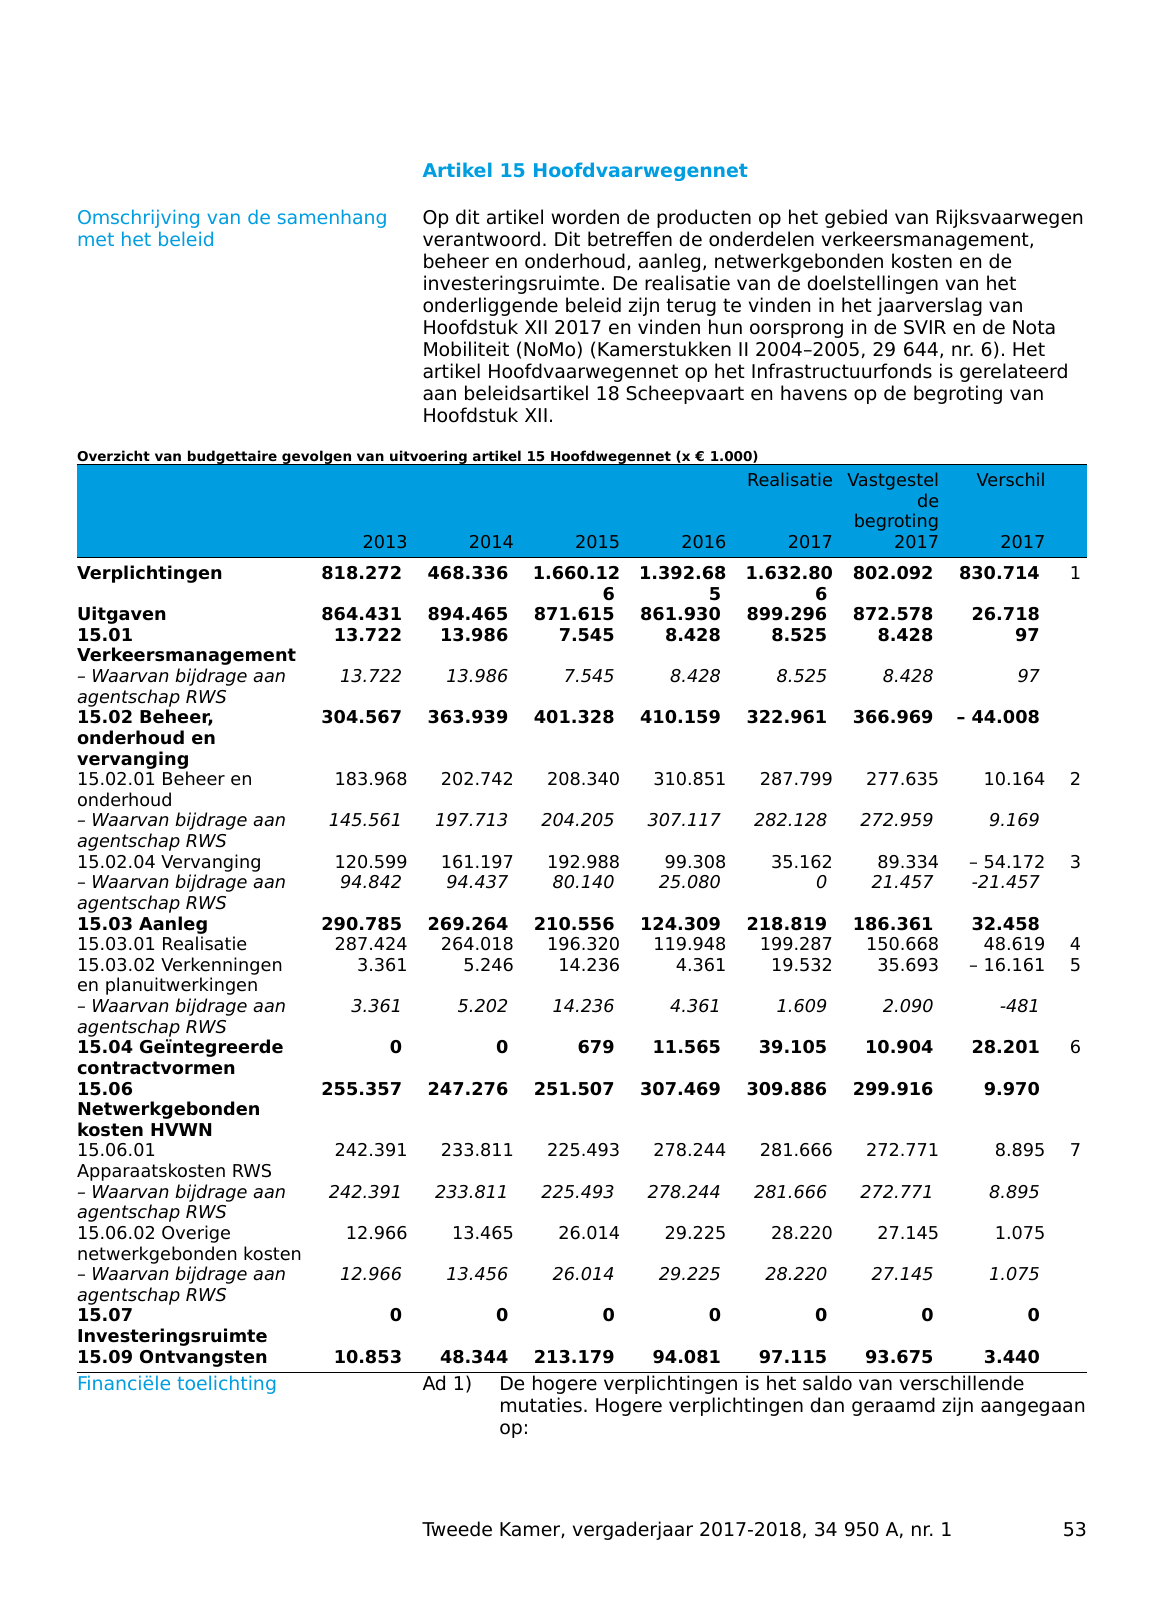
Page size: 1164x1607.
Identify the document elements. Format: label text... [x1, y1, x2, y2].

table_cell 15.06.02 Overige netwerkgebonden kosten [77, 1223, 307, 1264]
table_cell 28.201 [945, 1037, 1051, 1078]
table_cell 1.075 [945, 1223, 1051, 1264]
table_cell 278.244 [626, 1182, 732, 1223]
table_cell – Waarvan bijdrage aan agentschap RWS [77, 872, 307, 913]
table_cell 802.092 [839, 558, 945, 604]
table_cell 12.966 [307, 1264, 413, 1305]
table_cell 2.090 [839, 996, 945, 1037]
table_cell 13.986 [413, 666, 519, 707]
table_cell 3 [1051, 852, 1087, 872]
table_cell 1.075 [945, 1264, 1051, 1305]
table_cell 11.565 [626, 1037, 732, 1078]
table_cell 0 [839, 1305, 945, 1347]
table_cell 27.145 [839, 1223, 945, 1264]
table_cell 278.244 [626, 1140, 732, 1182]
table_cell 202.742 [413, 769, 519, 810]
table_cell 272.959 [839, 810, 945, 852]
table_cell 4.361 [626, 955, 732, 996]
table_cell 225.493 [520, 1140, 626, 1182]
table_cell 2017 [945, 532, 1051, 557]
table_cell 8.525 [732, 666, 838, 707]
table_cell 299.916 [839, 1079, 945, 1140]
table_cell [1051, 625, 1087, 666]
table_cell 97 [945, 666, 1051, 707]
table_cell [1051, 1182, 1087, 1223]
table_cell 5 [1051, 955, 1087, 996]
table_cell 213.179 [520, 1347, 626, 1372]
table_cell 1.392.685 [626, 558, 732, 604]
table_cell 864.431 [307, 604, 413, 625]
table_cell 29.225 [626, 1223, 732, 1264]
table_cell 13.722 [307, 625, 413, 666]
table_cell 255.357 [307, 1079, 413, 1140]
table_cell 97 [945, 625, 1051, 666]
table_cell 0 [626, 1305, 732, 1347]
table_cell [1051, 1264, 1087, 1305]
table_cell 13.986 [413, 625, 519, 666]
table_cell 0 [732, 1305, 838, 1347]
table_cell 8.428 [626, 625, 732, 666]
table_cell 242.391 [307, 1140, 413, 1182]
table_cell [1051, 666, 1087, 707]
table_cell 197.713 [413, 810, 519, 852]
table_cell 8.895 [945, 1182, 1051, 1223]
table_cell 15.03 Aanleg [77, 914, 307, 934]
table_cell 26.718 [945, 604, 1051, 625]
table_cell 264.018 [413, 934, 519, 955]
table_cell 225.493 [520, 1182, 626, 1223]
table_cell 208.340 [520, 769, 626, 810]
table_cell Realisatie [732, 465, 838, 532]
table_cell 4 [1051, 934, 1087, 955]
table_cell – 54.172 [945, 852, 1051, 872]
table_cell 161.197 [413, 852, 519, 872]
table_cell 218.819 [732, 914, 838, 934]
table_cell [1051, 1079, 1087, 1140]
table_cell 894.465 [413, 604, 519, 625]
table_cell -21.457 [945, 872, 1051, 913]
table_cell 366.969 [839, 707, 945, 769]
table_cell 10.904 [839, 1037, 945, 1078]
table_cell 2013 [307, 532, 413, 557]
table_cell 0 [732, 872, 838, 913]
table_cell 94.081 [626, 1347, 732, 1372]
table_cell 8.895 [945, 1140, 1051, 1182]
table_cell 307.117 [626, 810, 732, 852]
table_cell 0 [307, 1305, 413, 1347]
table_cell 15.02 Beheer, onderhoud en vervanging [77, 707, 307, 769]
table_cell 0 [307, 1037, 413, 1078]
table_cell [1051, 1305, 1087, 1347]
table_cell 48.619 [945, 934, 1051, 955]
table_cell 410.159 [626, 707, 732, 769]
table_cell 277.635 [839, 769, 945, 810]
table_cell [1051, 604, 1087, 625]
table_cell 28.220 [732, 1223, 838, 1264]
table_cell 247.276 [413, 1079, 519, 1140]
table_cell 1.632.806 [732, 558, 838, 604]
table_cell 861.930 [626, 604, 732, 625]
table_cell [1051, 872, 1087, 913]
table_cell 13.465 [413, 1223, 519, 1264]
table_cell 8.525 [732, 625, 838, 666]
table_cell 7.545 [520, 625, 626, 666]
table_cell 0 [413, 1305, 519, 1347]
table_cell 830.714 [945, 558, 1051, 604]
table_cell 94.437 [413, 872, 519, 913]
table_cell 26.014 [520, 1223, 626, 1264]
table_cell 269.264 [413, 914, 519, 934]
table_cell 2015 [520, 532, 626, 557]
table_cell 14.236 [520, 996, 626, 1037]
table_cell 21.457 [839, 872, 945, 913]
table_cell [1051, 810, 1087, 852]
table_cell 119.948 [626, 934, 732, 955]
table_cell 80.140 [520, 872, 626, 913]
table_cell 199.287 [732, 934, 838, 955]
table_cell 196.320 [520, 934, 626, 955]
table_cell 183.968 [307, 769, 413, 810]
table_cell – Waarvan bijdrage aan agentschap RWS [77, 1182, 307, 1223]
table_cell 281.666 [732, 1140, 838, 1182]
table_cell 401.328 [520, 707, 626, 769]
table_cell Uitgaven [77, 604, 307, 625]
table_cell 94.842 [307, 872, 413, 913]
table_cell 27.145 [839, 1264, 945, 1305]
table_cell – Waarvan bijdrage aan agentschap RWS [77, 996, 307, 1037]
table_cell 15.06 Netwerkgebonden kosten HVWN [77, 1079, 307, 1140]
table_cell 4.361 [626, 996, 732, 1037]
table_cell 124.309 [626, 914, 732, 934]
table_cell 871.615 [520, 604, 626, 625]
table_cell 29.225 [626, 1264, 732, 1305]
table_cell 99.308 [626, 852, 732, 872]
table_cell [1051, 532, 1087, 557]
text Omschrijving van de samenhang met het beleid [77, 207, 399, 251]
table_cell 19.532 [732, 955, 838, 996]
table_cell 282.128 [732, 810, 838, 852]
table_cell 15.02.01 Beheer en onderhoud [77, 769, 307, 810]
table_cell – Waarvan bijdrage aan agentschap RWS [77, 666, 307, 707]
table_cell 304.567 [307, 707, 413, 769]
table_cell 9.169 [945, 810, 1051, 852]
table_cell [520, 465, 626, 532]
table_cell 233.811 [413, 1140, 519, 1182]
table_cell 468.336 [413, 558, 519, 604]
table_cell 2017 [732, 532, 838, 557]
table_cell 210.556 [520, 914, 626, 934]
table_cell 15.04 Geïntegreerde contractvormen [77, 1037, 307, 1078]
table_cell 290.785 [307, 914, 413, 934]
table_cell 14.236 [520, 955, 626, 996]
table_cell Vastgestelde begroting [839, 465, 945, 532]
table_cell 15.03.02 Verkenningen en planuitwerkingen [77, 955, 307, 996]
table_cell – 16.161 [945, 955, 1051, 996]
text [77, 1395, 399, 1403]
table_cell 186.361 [839, 914, 945, 934]
table_cell Verschil [945, 465, 1051, 532]
table_cell 39.105 [732, 1037, 838, 1078]
text Financiële toelichting [77, 1373, 399, 1395]
table_cell 2017 [839, 532, 945, 557]
table_cell 899.296 [732, 604, 838, 625]
table_cell -481 [945, 996, 1051, 1037]
table_cell – 44.008 [945, 707, 1051, 769]
table_cell [626, 465, 732, 532]
table_cell 363.939 [413, 707, 519, 769]
table_cell 8.428 [626, 666, 732, 707]
table_cell 32.458 [945, 914, 1051, 934]
table_header Overzicht van budgettaire gevolgen van uitvoering artikel 15 Hoofdwegennet (x € 1.000) [77, 449, 1087, 464]
table_cell 15.02.04 Vervanging [77, 852, 307, 872]
table_cell 7.545 [520, 666, 626, 707]
table_cell 818.272 [307, 558, 413, 604]
table_cell 3.361 [307, 996, 413, 1037]
table_cell 2 [1051, 769, 1087, 810]
table_cell 93.675 [839, 1347, 945, 1372]
table_cell – Waarvan bijdrage aan agentschap RWS [77, 810, 307, 852]
table_cell 15.03.01 Realisatie [77, 934, 307, 955]
table_cell 35.693 [839, 955, 945, 996]
table_cell [1051, 1223, 1087, 1264]
table_cell 0 [520, 1305, 626, 1347]
table_cell 6 [1051, 1037, 1087, 1078]
table_cell 13.722 [307, 666, 413, 707]
table_cell 307.469 [626, 1079, 732, 1140]
table_cell – Waarvan bijdrage aan agentschap RWS [77, 1264, 307, 1305]
table_cell 97.115 [732, 1347, 838, 1372]
table_cell 35.162 [732, 852, 838, 872]
table_cell 10.853 [307, 1347, 413, 1372]
table_cell [1051, 707, 1087, 769]
table_cell 145.561 [307, 810, 413, 852]
table_cell 3.440 [945, 1347, 1051, 1372]
table_cell [1051, 996, 1087, 1037]
table_cell 287.424 [307, 934, 413, 955]
table_cell [77, 532, 307, 557]
table_cell 150.668 [839, 934, 945, 955]
table_cell 26.014 [520, 1264, 626, 1305]
table_cell 233.811 [413, 1182, 519, 1223]
table_cell 10.164 [945, 769, 1051, 810]
table_cell 5.202 [413, 996, 519, 1037]
table_cell 204.205 [520, 810, 626, 852]
table_cell 281.666 [732, 1182, 838, 1223]
table_cell 12.966 [307, 1223, 413, 1264]
table_cell 0 [413, 1037, 519, 1078]
table_cell 5.246 [413, 955, 519, 996]
table_cell 15.07 Investeringsruimte [77, 1305, 307, 1347]
table_cell 13.456 [413, 1264, 519, 1305]
subtitle Artikel 15 Hoofdvaarwegennet [422, 160, 1087, 182]
table_cell 8.428 [839, 625, 945, 666]
table_cell 272.771 [839, 1182, 945, 1223]
table_cell [1051, 914, 1087, 934]
table_cell [1051, 465, 1087, 532]
table_cell 679 [520, 1037, 626, 1078]
table_cell 192.988 [520, 852, 626, 872]
table_cell 287.799 [732, 769, 838, 810]
table_cell 872.578 [839, 604, 945, 625]
table_cell 8.428 [839, 666, 945, 707]
text Op dit artikel worden de producten op het gebied van Rijksvaarwegen verantwoord. Dit betreffen de onderdelen verkeersmanagement, beheer en onderhoud, aanleg, netwerkgebonden kosten en de investeringsruimte. De realisatie van de doelstellingen van het onderliggende beleid zijn terug te vinden in het jaarverslag van Hoofdstuk XII 2017 en vinden hun oorsprong in de SVIR en de Nota Mobiliteit (NoMo) (Kamerstukken II 2004–2005, 29 644, nr. 6). Het artikel Hoofdvaarwegennet op het Infrastructuurfonds is gerelateerd aan beleidsartikel 18 Scheepvaart en havens op de begroting van Hoofdstuk XII. [422, 207, 1087, 427]
table_cell 272.771 [839, 1140, 945, 1182]
table_cell 1 [1051, 558, 1087, 604]
table_cell 310.851 [626, 769, 732, 810]
table_cell 28.220 [732, 1264, 838, 1305]
table_cell 242.391 [307, 1182, 413, 1223]
table_cell 15.09 Ontvangsten [77, 1347, 307, 1372]
table_cell 251.507 [520, 1079, 626, 1140]
table_cell 309.886 [732, 1079, 838, 1140]
table_cell [1051, 1347, 1087, 1372]
table_cell 48.344 [413, 1347, 519, 1372]
table_cell 120.599 [307, 852, 413, 872]
table_cell [77, 465, 307, 532]
table_cell 0 [945, 1305, 1051, 1347]
table_cell 2014 [413, 532, 519, 557]
table_cell 3.361 [307, 955, 413, 996]
table_cell 89.334 [839, 852, 945, 872]
table_cell 7 [1051, 1140, 1087, 1182]
table_cell 1.609 [732, 996, 838, 1037]
table_cell 1.660.126 [520, 558, 626, 604]
table_cell [413, 465, 519, 532]
table_cell 322.961 [732, 707, 838, 769]
table_cell 15.06.01 Apparaatskosten RWS [77, 1140, 307, 1182]
table_cell [307, 465, 413, 532]
table_cell 15.01 Verkeersmanagement [77, 625, 307, 666]
text Ad 1) De hogere verplichtingen is het saldo van verschillende mutaties. Hogere verplichtingen dan geraamd zijn aangegaan op: [422, 1373, 1087, 1439]
table_cell 9.970 [945, 1079, 1051, 1140]
table_cell Verplichtingen [77, 558, 307, 604]
table_cell 25.080 [626, 872, 732, 913]
table_cell 2016 [626, 532, 732, 557]
